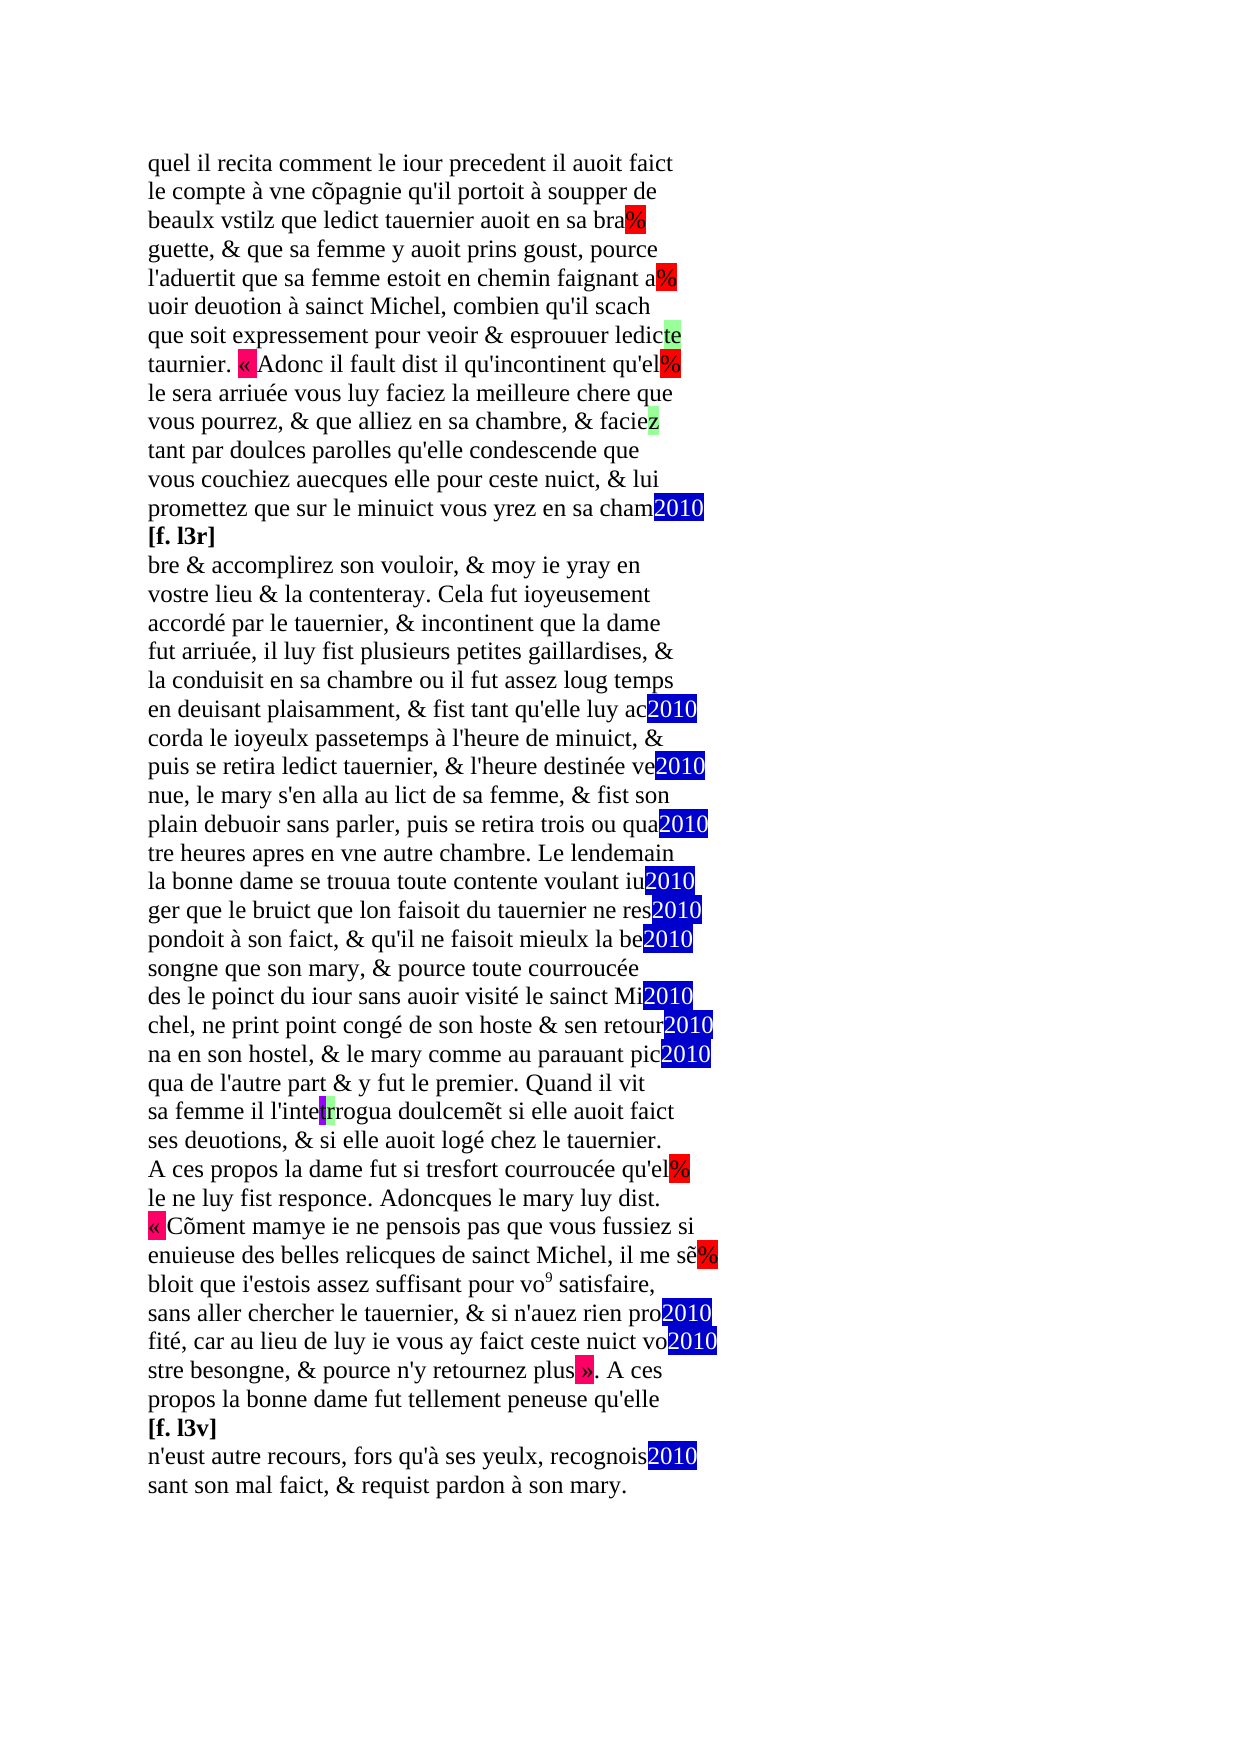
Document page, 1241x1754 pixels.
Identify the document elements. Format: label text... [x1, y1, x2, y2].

text quel il recita comment le iour precedent il auoit faict le compte à vne cõpagnie qu'il portoit à soupper de beaulx vstilz que ledict tauernier auoit en sa bra% guette, & que sa femme y auoit prins goust, pource l'aduertit que sa femme estoit en chemin faignant a% uoir deuotion à sainct Michel, combien qu'il scach que soit expressement pour veoir & esprouuer ledicte taurnier. « Adonc il fault dist il qu'incontinent qu'el% le sera arriuée vous luy faciez la meilleure chere que vous pourrez, & que alliez en sa chambre, & faciez tant par doulces parolles qu'elle condescende que vous couchiez auecques elle pour ceste nuict, & lui promettez que sur le minuict vous yrez en sa cham2010 [f. l3r] bre & accomplirez son vouloir, & moy ie yray en vostre lieu & la contenteray. Cela fut ioyeusement accordé par le tauernier, & incontinent que la dame fut arriuée, il luy fist plusieurs petites gaillardises, & la conduisit en sa chambre ou il fut assez loug temps en deuisant plaisamment, & fist tant qu'elle luy ac2010 corda le ioyeulx passetemps à l'heure de minuict, & puis se retira ledict tauernier, & l'heure destinée ve2010 nue, le mary s'en alla au lict de sa femme, & fist son plain debuoir sans parler, puis se retira trois ou qua2010 tre heures apres en vne autre chambre. Le lendemain la bonne dame se trouua toute contente voulant iu2010 ger que le bruict que lon faisoit du tauernier ne res2010 pondoit à son faict, & qu'il ne faisoit mieulx la be2010 songne que son mary, & pource toute courroucée des le poinct du iour sans auoir visité le sainct Mi2010 chel, ne print point congé de son hoste & sen retour2010 na en son hostel, & le mary comme au parauant pic2010 qua de l'autre part & y fut le premier. Quand il vit sa femme il l'intetrrogua doulcemẽt si elle auoit faict ses deuotions, & si elle auoit logé chez le tauernier. A ces propos la dame fut si tresfort courroucée qu'el% le ne luy fist responce. Adoncques le mary luy dist. « Cõment mamye ie ne pensois pas que vous fussiez si enuieuse des belles relicques de sainct Michel, il me sẽ% bloit que i'estois assez suffisant pour vo9 satisfaire, sans aller chercher le tauernier, & si n'auez rien pro2010 fité, car au lieu de luy ie vous ay faict ceste nuict vo2010 stre besongne, & pource n'y retournez plus ». A ces propos la bonne dame fut tellement peneuse qu'elle [f. l3v] n'eust autre recours, fors qu'à ses yeulx, recognois2010 sant son mal faict, & requist pardon à son mary. [148, 148, 1093, 1499]
